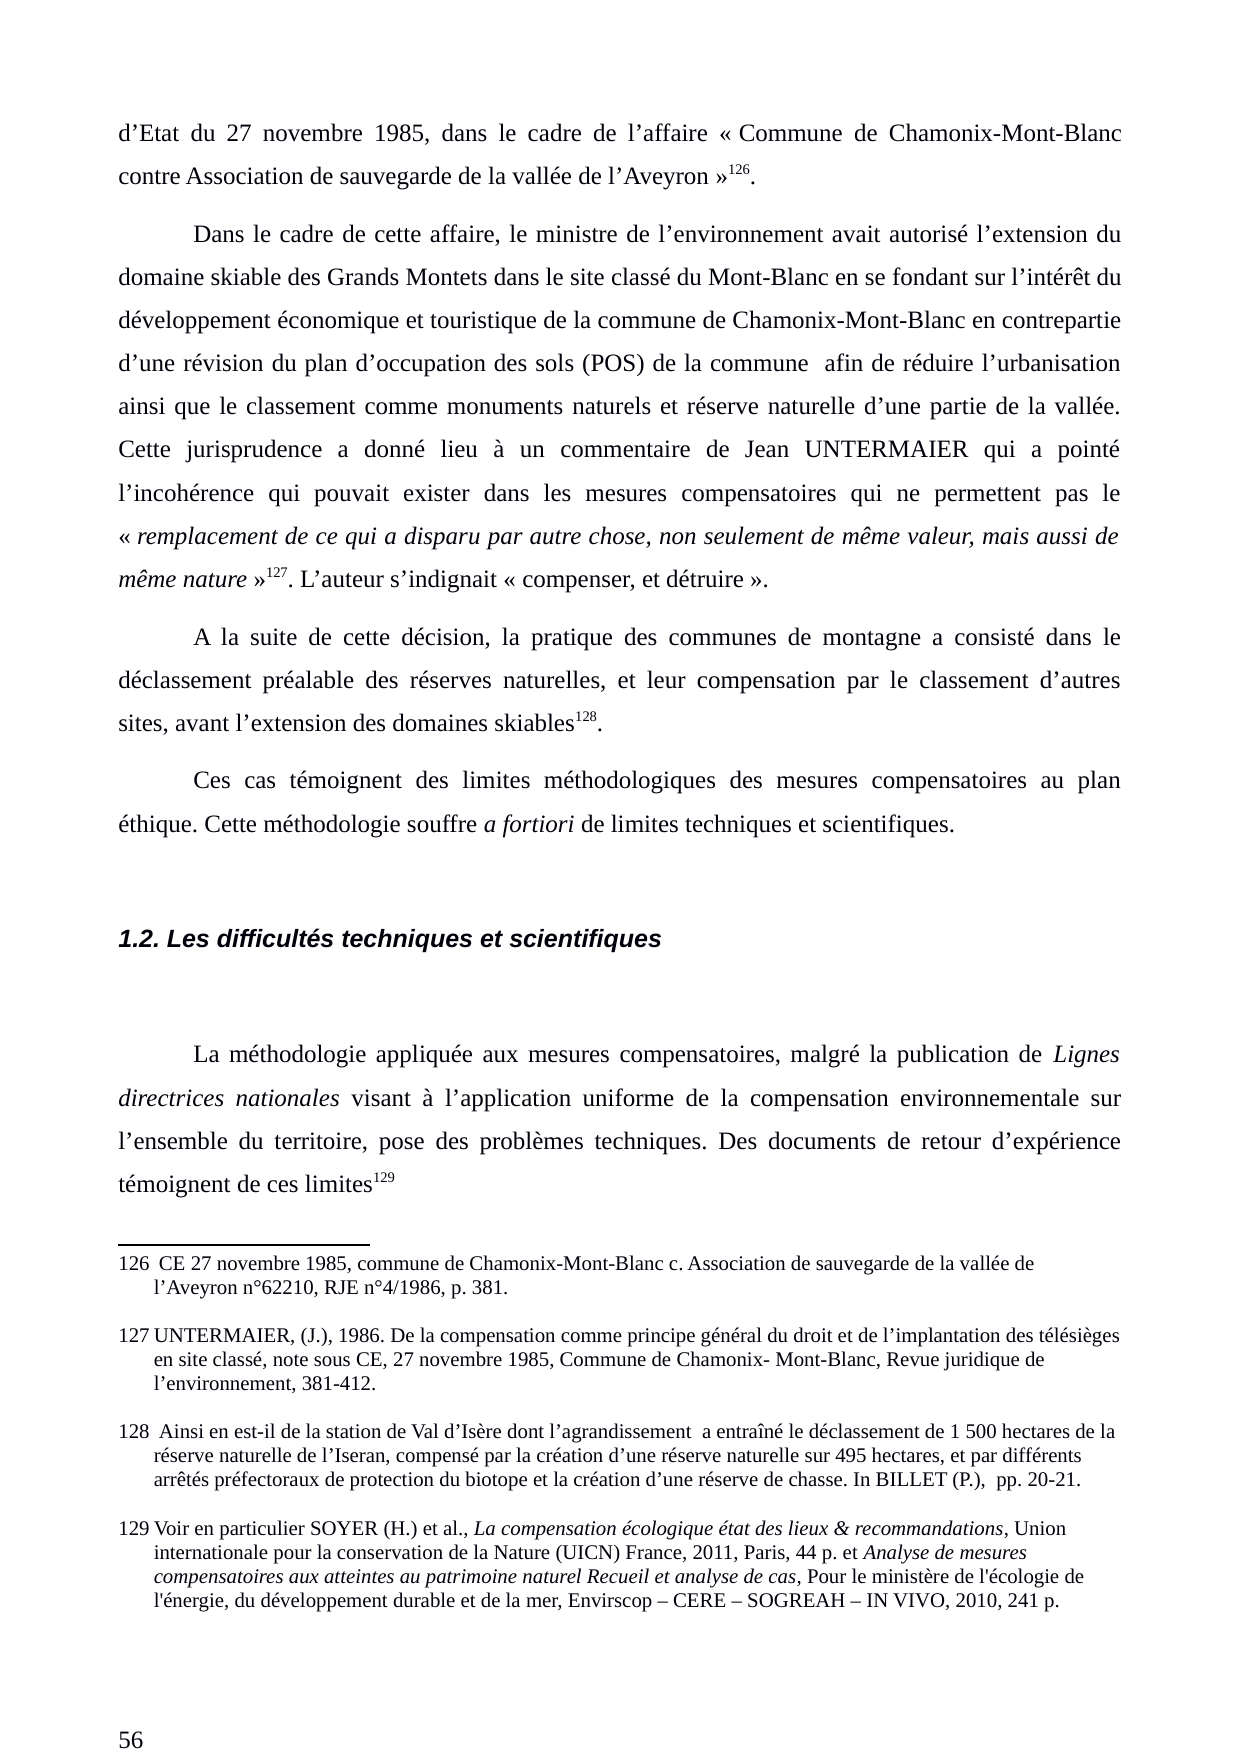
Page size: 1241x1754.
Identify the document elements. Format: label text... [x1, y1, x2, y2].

text 1.2. Les difficultés techniques et scientifiques [118, 924, 1122, 953]
text La méthodologie appliquée aux mesures compensatoires, malgré la publication de Lignes directrices nationales visant à l’application uniforme de la compensation environnementale sur l’ensemble du territoire, pose des problèmes techniques. Des documents de retour d’expérience témoignent de ces limites [118, 1039, 1122, 1198]
text UNTERMAIER, (J.), 1986. De la compensation comme principe général du droit et de l’implantation des télésièges en site classé, note sous CE, 27 novembre 1985, Commune de Chamonix- Mont-Blanc, Revue juridique de l’environnement, 381-412. [118, 1323, 1122, 1395]
text CE 27 novembre 1985, commune de Chamonix-Mont-Blanc c. Association de sauvegarde de la vallée de l’Aveyron n°62210, RJE n°4/1986, p. 381. [118, 1251, 1122, 1299]
text Ces cas témoignent des limites méthodologiques des mesures compensatoires au plan éthique. Cette méthodologie souffre a fortiori de limites techniques et scientifiques. [118, 766, 1122, 837]
text Dans le cadre de cette affaire, le ministre de l’environnement avait autorisé l’extension du domaine skiable des Grands Montets dans le site classé du Mont-Blanc en se fondant sur l’intérêt du développement économique et touristique de la commune de Chamonix-Mont-Blanc en contrepartie d’une révision du plan d’occupation des sols (POS) de la commune afin de réduire l’urbanisation ainsi que le classement comme monuments naturels et réserve naturelle d’une partie de la vallée. Cette jurisprudence a donné lieu à un commentaire de Jean UNTERMAIER qui a pointé l’incohérence qui pouvait exister dans les mesures compensatoires qui ne permettent pas le « remplacement de ce qui a disparu par autre chose, non seulement de même valeur, mais aussi de même nature ». L’auteur s’indignait « compenser, et détruire ». [118, 219, 1122, 593]
text A la suite de cette décision, la pratique des communes de montagne a consisté dans le déclassement préalable des réserves naturelles, et leur compensation par le classement d’autres sites, avant l’extension des domaines skiables. [118, 622, 1122, 737]
text d’Etat du 27 novembre 1985, dans le cadre de l’affaire « Commune de Chamonix-Mont-Blanc contre Association de sauvegarde de la vallée de l’Aveyron ». [118, 118, 1122, 190]
text Ainsi en est-il de la station de Val d’Isère dont l’agrandissement a entraîné le déclassement de 1 500 hectares de la réserve naturelle de l’Iseran, compensé par la création d’une réserve naturelle sur 495 hectares, et par différents arrêtés préfectoraux de protection du biotope et la création d’une réserve de chasse. In BILLET (P.), pp. 20-21. [118, 1419, 1122, 1491]
text Voir en particulier SOYER (H.) et al., La compensation écologique état des lieux & recommandations, Union internationale pour la conservation de la Nature (UICN) France, 2011, Paris, 44 p. et Analyse de mesures compensatoires aux atteintes au patrimoine naturel Recueil et analyse de cas, Pour le ministère de l'écologie de l'énergie, du développement durable et de la mer, Envirscop – CERE – SOGREAH – IN VIVO, 2010, 241 p. [118, 1516, 1122, 1612]
